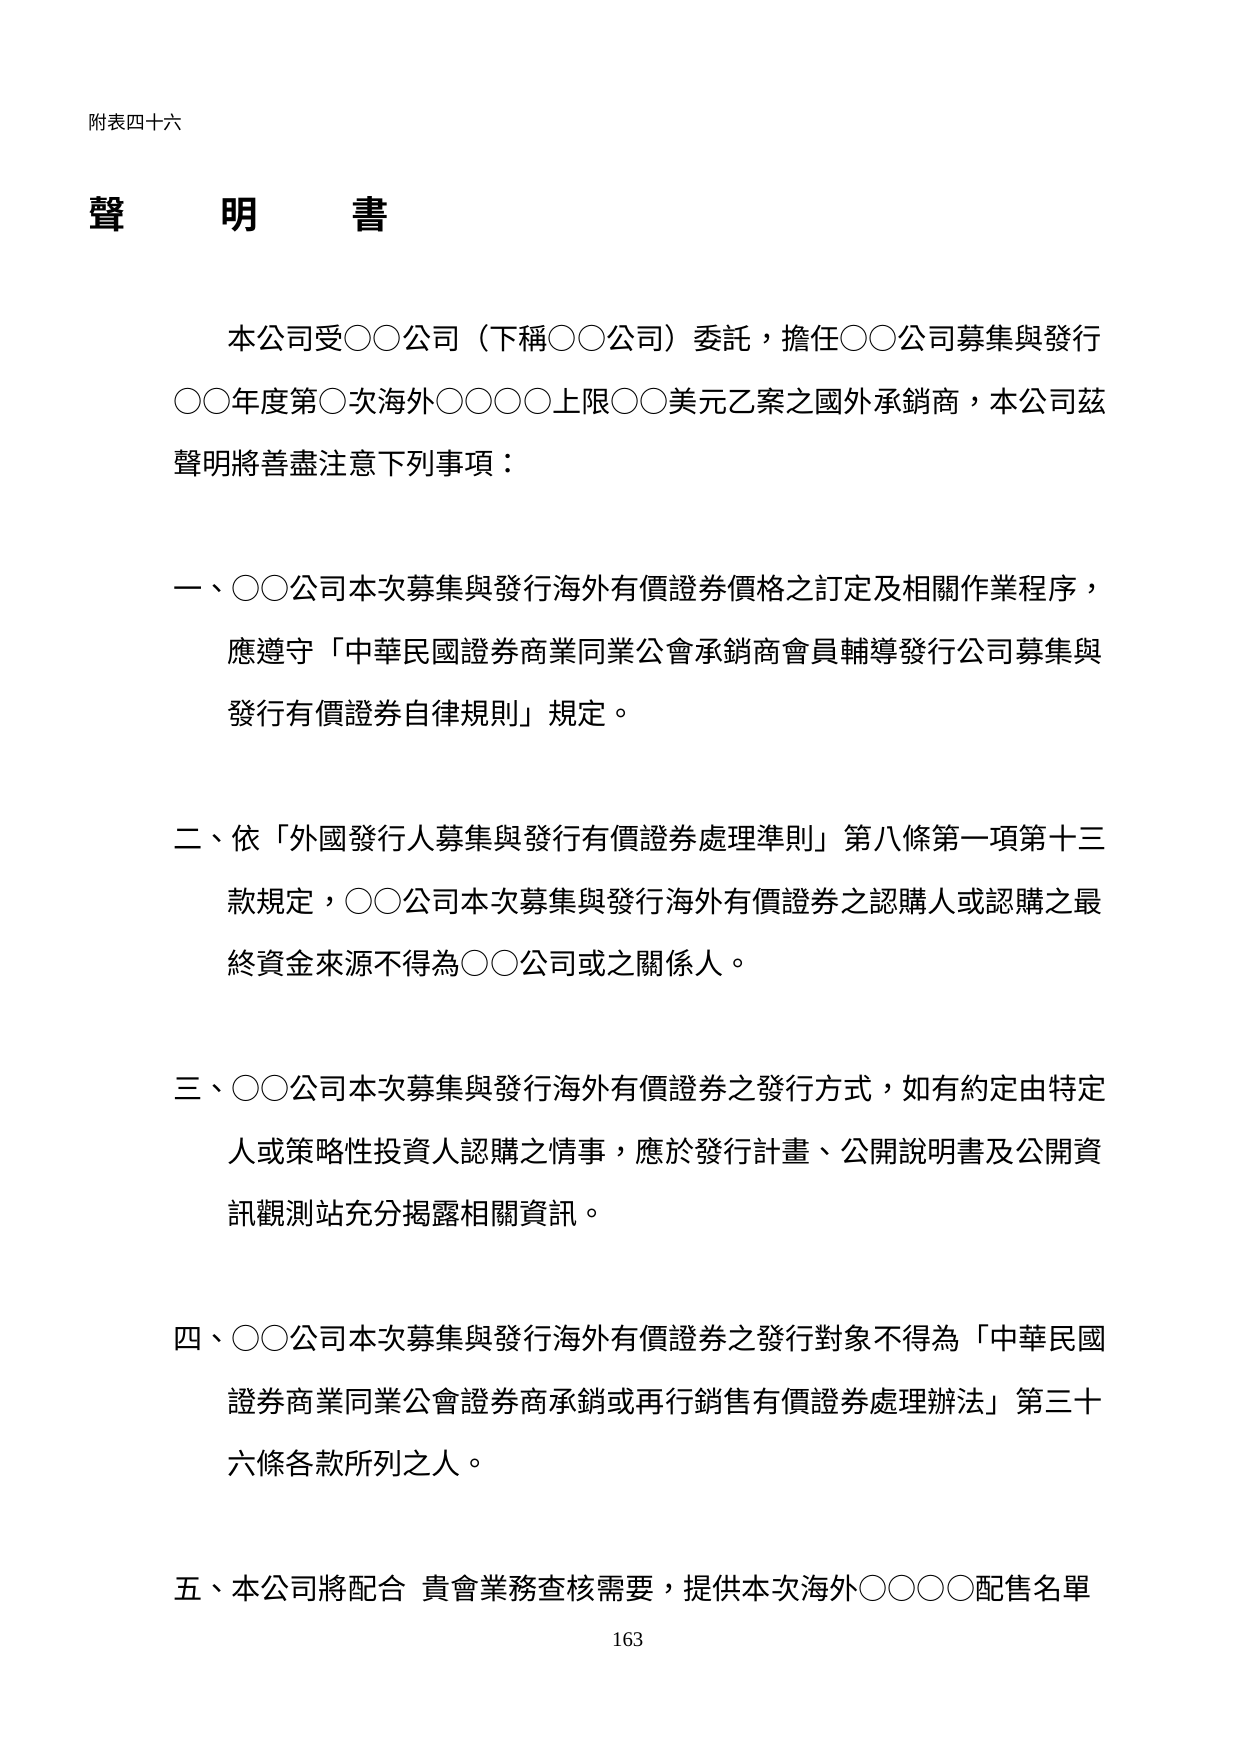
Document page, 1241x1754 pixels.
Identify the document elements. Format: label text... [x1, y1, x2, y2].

text 附表四十六 [89, 108, 1166, 135]
text 三、○○公司本次募集與發行海外有價證券之發行方式，如有約定由特定人或策略性投資人認購之情事，應於發行計畫、公開說明書及公開資訊觀測站充分揭露相關資訊。 [173, 1045, 1113, 1233]
text 聲 明 書 [89, 170, 1166, 233]
text 二、依「外國發行人募集與發行有價證券處理準則」第八條第一項第十三款規定，○○公司本次募集與發行海外有價證券之認購人或認購之最終資金來源不得為○○公司或之關係人。 [173, 795, 1113, 983]
text 五、本公司將配合 貴會業務查核需要，提供本次海外○○○○配售名單 [173, 1545, 1113, 1608]
text 四、○○公司本次募集與發行海外有價證券之發行對象不得為「中華民國證券商業同業公會證券商承銷或再行銷售有價證券處理辦法」第三十六條各款所列之人。 [173, 1295, 1113, 1483]
text 本公司受○○公司（下稱○○公司）委託，擔任○○公司募集與發行○○年度第○次海外○○○○上限○○美元乙案之國外承銷商，本公司茲聲明將善盡注意下列事項： [173, 295, 1113, 483]
text 一、○○公司本次募集與發行海外有價證券價格之訂定及相關作業程序，應遵守「中華民國證券商業同業公會承銷商會員輔導發行公司募集與發行有價證券自律規則」規定。 [173, 545, 1113, 733]
